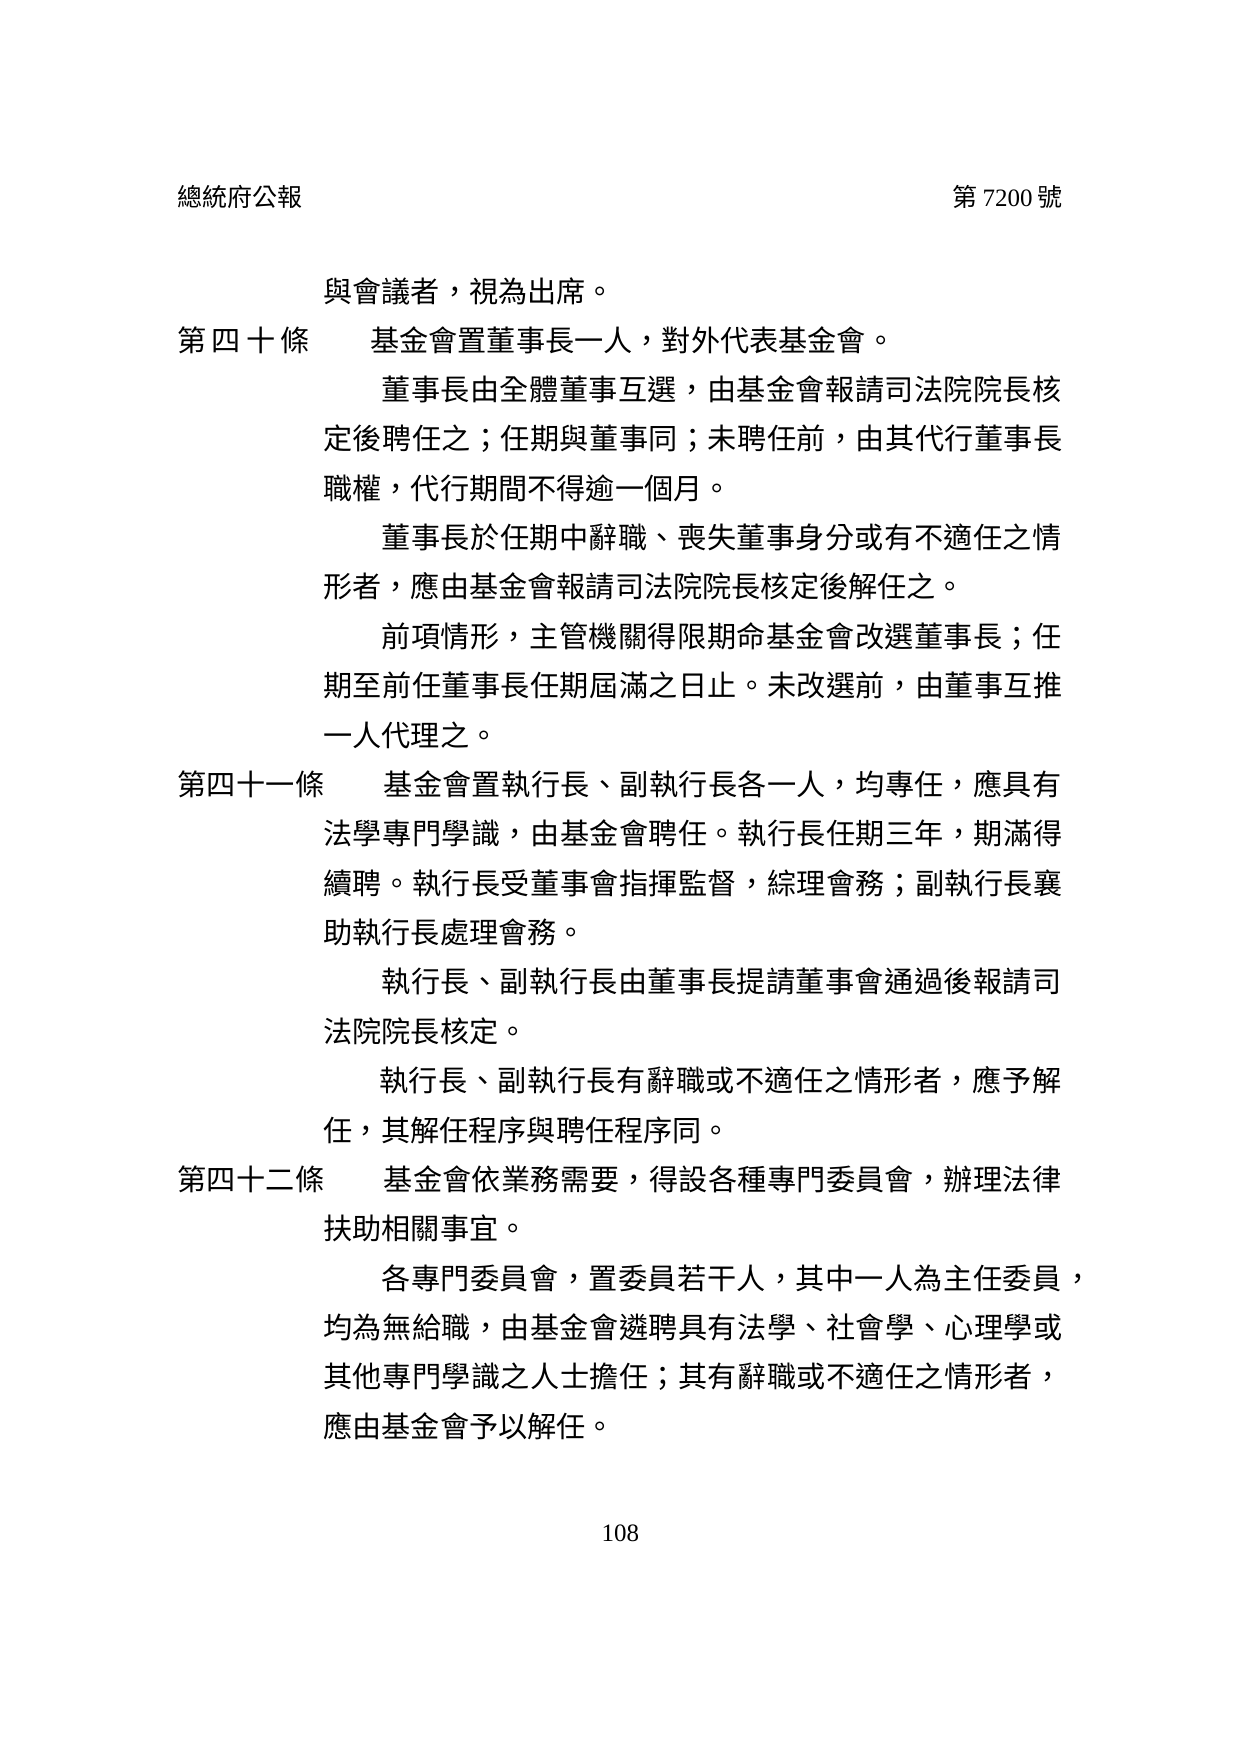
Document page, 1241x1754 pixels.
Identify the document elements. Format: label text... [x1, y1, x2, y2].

text 董事長由全體董事互選，由基金會報請司法院院長核定後聘任之；任期與董事同；未聘任前，由其代行董事長職權，代行期間不得逾一個月。 [323, 361, 1063, 509]
text 執行長、副執行長有辭職或不適任之情形者，應予解任，其解任程序與聘任程序同。 [323, 1052, 1063, 1151]
text 前項情形，主管機關得限期命基金會改選董事長；任期至前任董事長任期屆滿之日止。未改選前，由董事互推一人代理之。 [323, 608, 1063, 756]
text 董事長於任期中辭職、喪失董事身分或有不適任之情形者，應由基金會報請司法院院長核定後解任之。 [323, 509, 1063, 608]
text 與會議者，視為出席。 [323, 266, 1063, 311]
text 各專門委員會，置委員若干人，其中一人為主任委員，均為無給職，由基金會遴聘具有法學、社會學、心理學或其他專門學識之人士擔任；其有辭職或不適任之情形者，應由基金會予以解任。 [323, 1249, 1063, 1447]
text 第四十二條 基金會依業務需要，得設各種專門委員會，辦理法律扶助相關事宜。 [177, 1151, 1063, 1249]
text 第四十條 基金會置董事長一人，對外代表基金會。 [177, 311, 1063, 361]
text 執行長、副執行長由董事長提請董事會通過後報請司法院院長核定。 [323, 953, 1063, 1052]
text 第四十一條 基金會置執行長、副執行長各一人，均專任，應具有法學專門學識，由基金會聘任。執行長任期三年，期滿得續聘。執行長受董事會指揮監督，綜理會務；副執行長襄助執行長處理會務。 [177, 756, 1063, 953]
